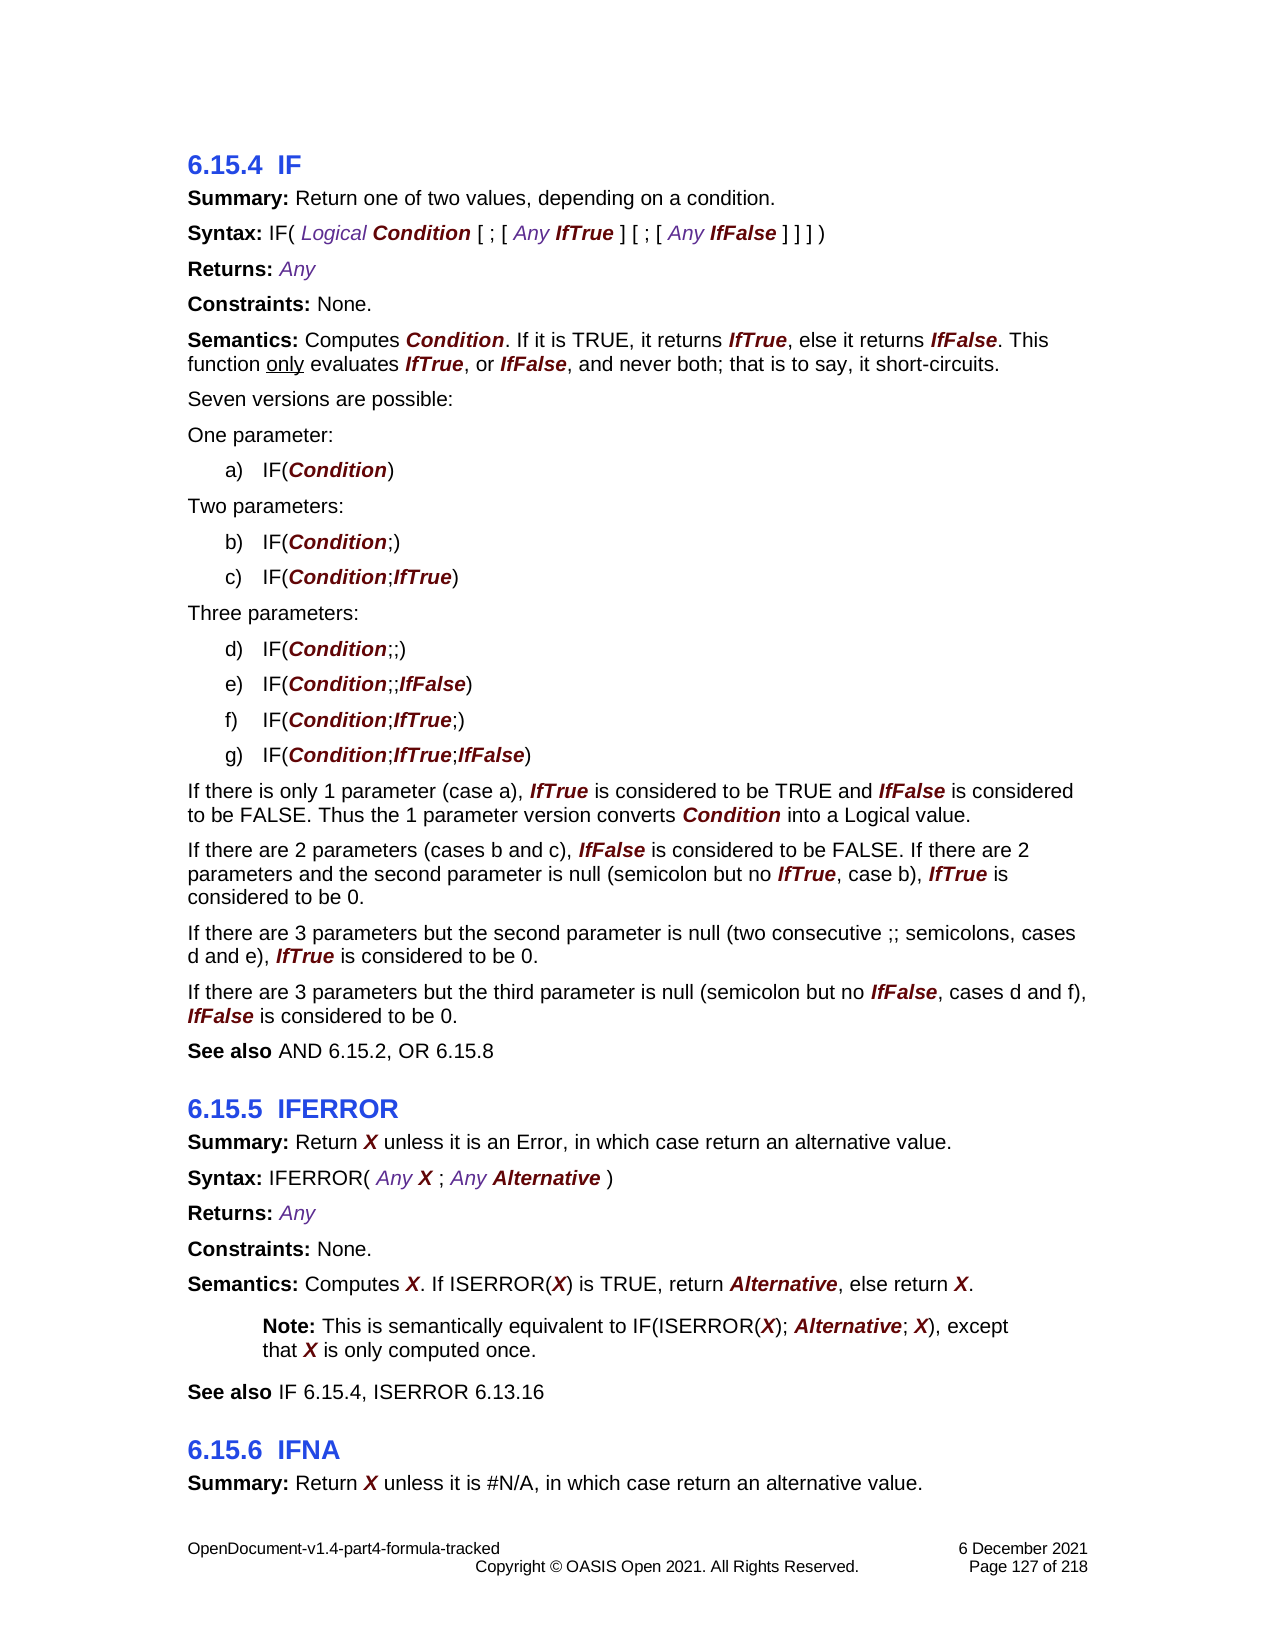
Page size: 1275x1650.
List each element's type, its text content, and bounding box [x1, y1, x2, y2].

text Returns: Any [187, 257, 1088, 281]
text If there are 2 parameters (cases b and c), IfFalse is considered to be FALSE. If there are 2 parameters and the second parameter is null (semicolon but no IfTrue, case b), IfTrue is considered to be 0. [187, 839, 1088, 909]
text Syntax: IFERROR( Any X ; Any Alternative ) [187, 1166, 1088, 1189]
text Returns: Any [187, 1202, 1088, 1225]
subtitle IFERROR [187, 1094, 1088, 1124]
text Note: This is semantically equivalent to IF(ISERROR(X); Alternative; X), except that X is only computed once. [262, 1315, 1013, 1362]
list IF(Condition;IfTrue) [225, 566, 1088, 589]
text If there are 3 parameters but the third parameter is null (semicolon but no IfFalse, cases d and f), IfFalse is considered to be 0. [187, 981, 1088, 1028]
text Syntax: IF( Logical Condition [ ; [ Any IfTrue ] [ ; [ Any IfFalse ] ] ] ) [187, 222, 1088, 245]
text Constraints: None. [187, 1237, 1088, 1261]
text See also AND 6.15.2, OR 6.15.8 [187, 1040, 1088, 1063]
text Constraints: None. [187, 293, 1088, 316]
text Three parameters: [187, 601, 1088, 625]
text Two parameters: [187, 494, 1088, 518]
text Summary: Return X unless it is #N/A, in which case return an alternative value. [187, 1471, 1088, 1495]
text Semantics: Computes X. If ISERROR(X) is TRUE, return Alternative, else return X. [187, 1273, 1088, 1296]
list IF(Condition) [225, 459, 1088, 482]
text See also IF 6.15.4, ISERROR 6.13.16 [187, 1381, 1088, 1404]
list IF(Condition;;) [225, 637, 1088, 661]
text Seven versions are possible: [187, 388, 1088, 411]
text Semantics: Computes Condition. If it is TRUE, it returns IfTrue, else it returns IfFalse. This function only evaluates IfTrue, or IfFalse, and never both; that is to say, it short-circuits. [187, 328, 1088, 376]
list IF(Condition;;IfFalse) [225, 673, 1088, 696]
list IF(Condition;IfTrue;IfFalse) [225, 744, 1088, 767]
text Summary: Return X unless it is an Error, in which case return an alternative value. [187, 1130, 1088, 1154]
text If there is only 1 parameter (case a), IfTrue is considered to be TRUE and IfFalse is considered to be FALSE. Thus the 1 parameter version converts Condition into a Logical value. [187, 779, 1088, 827]
text If there are 3 parameters but the second parameter is null (two consecutive ;; semicolons, cases d and e), IfTrue is considered to be 0. [187, 921, 1088, 968]
list IF(Condition;IfTrue;) [225, 708, 1088, 732]
subtitle IF [187, 150, 1088, 180]
list IF(Condition;) [225, 530, 1088, 554]
subtitle IFNA [187, 1435, 1088, 1465]
text Summary: Return one of two values, depending on a condition. [187, 186, 1088, 209]
text One parameter: [187, 423, 1088, 447]
